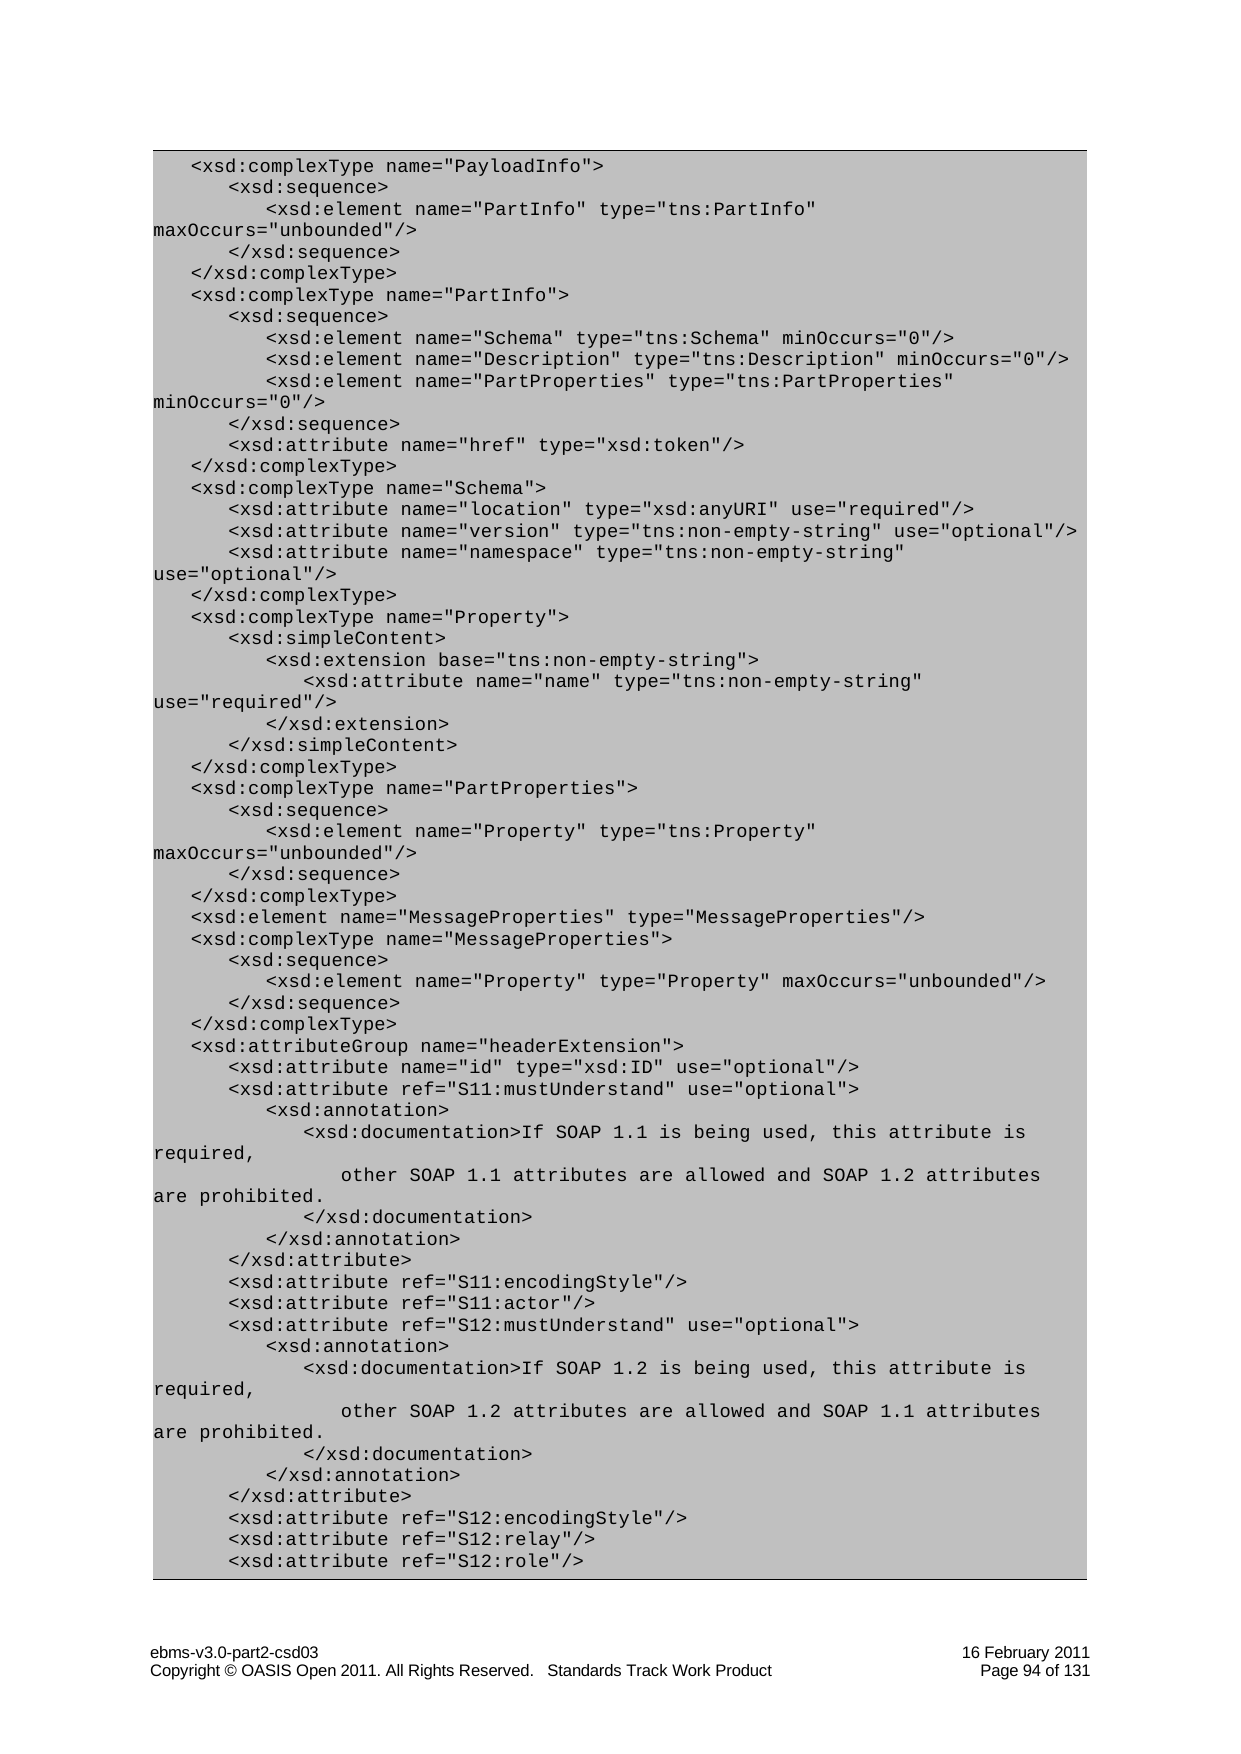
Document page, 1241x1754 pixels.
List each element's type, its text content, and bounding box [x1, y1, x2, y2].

text </xsd:attribute> [153, 1244, 1087, 1266]
text <xsd:element name="PartInfo" type="tns:PartInfo" maxOccurs="unbounded"/> [153, 193, 1087, 236]
text <xsd:attribute name="version" type="tns:non-empty-string" use="optional"/> [153, 515, 1087, 536]
text </xsd:complexType> [153, 450, 1087, 472]
text <xsd:sequence> [153, 794, 1087, 815]
text <xsd:element name="PartProperties" type="tns:PartProperties" minOccurs="0"/> [153, 364, 1087, 407]
text </xsd:extension> [153, 708, 1087, 729]
text <xsd:attribute ref="S12:relay"/> [153, 1523, 1087, 1545]
text <xsd:element name="Property" type="tns:Property" maxOccurs="unbounded"/> [153, 815, 1087, 858]
text </xsd:simpleContent> [153, 729, 1087, 751]
text <xsd:attribute name="name" type="tns:non-empty-string" use="required"/> [153, 665, 1087, 708]
text <xsd:attribute ref="S11:actor"/> [153, 1287, 1087, 1309]
text </xsd:sequence> [153, 858, 1087, 879]
text <xsd:element name="Description" type="tns:Description" minOccurs="0"/> [153, 343, 1087, 364]
text <xsd:attribute name="location" type="xsd:anyURI" use="required"/> [153, 493, 1087, 515]
text <xsd:attribute ref="S11:mustUnderstand" use="optional"> [153, 1073, 1087, 1094]
text <xsd:complexType name="PayloadInfo"> [153, 151, 1087, 171]
text </xsd:complexType> [153, 579, 1087, 601]
text <xsd:attribute name="namespace" type="tns:non-empty-string" use="optional"/> [153, 536, 1087, 579]
text <xsd:annotation> [153, 1094, 1087, 1116]
text <xsd:documentation>If SOAP 1.2 is being used, this attribute is required, [153, 1352, 1087, 1394]
text <xsd:attribute name="id" type="xsd:ID" use="optional"/> [153, 1051, 1087, 1073]
text <xsd:attribute ref="S12:role"/> [153, 1545, 1087, 1579]
text <xsd:attribute ref="S12:encodingStyle"/> [153, 1502, 1087, 1523]
text </xsd:documentation> [153, 1201, 1087, 1223]
text </xsd:attribute> [153, 1480, 1087, 1502]
text <xsd:sequence> [153, 944, 1087, 965]
text <xsd:element name="MessageProperties" type="MessageProperties"/> [153, 901, 1087, 922]
text <xsd:complexType name="Schema"> [153, 472, 1087, 493]
text <xsd:complexType name="Property"> [153, 601, 1087, 622]
text <xsd:complexType name="MessageProperties"> [153, 922, 1087, 944]
text </xsd:complexType> [153, 257, 1087, 279]
text <xsd:sequence> [153, 171, 1087, 193]
text other SOAP 1.2 attributes are allowed and SOAP 1.1 attributes are prohibited. [153, 1394, 1087, 1437]
text <xsd:sequence> [153, 300, 1087, 322]
text </xsd:annotation> [153, 1223, 1087, 1244]
text </xsd:complexType> [153, 879, 1087, 901]
text <xsd:attributeGroup name="headerExtension"> [153, 1030, 1087, 1051]
text </xsd:annotation> [153, 1459, 1087, 1480]
text <xsd:annotation> [153, 1330, 1087, 1352]
text </xsd:sequence> [153, 987, 1087, 1008]
text </xsd:documentation> [153, 1437, 1087, 1459]
text other SOAP 1.1 attributes are allowed and SOAP 1.2 attributes are prohibited. [153, 1158, 1087, 1201]
text </xsd:complexType> [153, 751, 1087, 772]
text <xsd:element name="Property" type="Property" maxOccurs="unbounded"/> [153, 965, 1087, 987]
text <xsd:documentation>If SOAP 1.1 is being used, this attribute is required, [153, 1116, 1087, 1158]
text <xsd:attribute ref="S11:encodingStyle"/> [153, 1266, 1087, 1287]
text </xsd:complexType> [153, 1008, 1087, 1030]
text <xsd:attribute ref="S12:mustUnderstand" use="optional"> [153, 1309, 1087, 1330]
text <xsd:extension base="tns:non-empty-string"> [153, 643, 1087, 665]
text <xsd:complexType name="PartProperties"> [153, 772, 1087, 794]
text </xsd:sequence> [153, 407, 1087, 429]
text </xsd:sequence> [153, 236, 1087, 257]
text <xsd:simpleContent> [153, 622, 1087, 643]
text <xsd:element name="Schema" type="tns:Schema" minOccurs="0"/> [153, 322, 1087, 343]
text <xsd:complexType name="PartInfo"> [153, 279, 1087, 300]
text <xsd:attribute name="href" type="xsd:token"/> [153, 429, 1087, 450]
